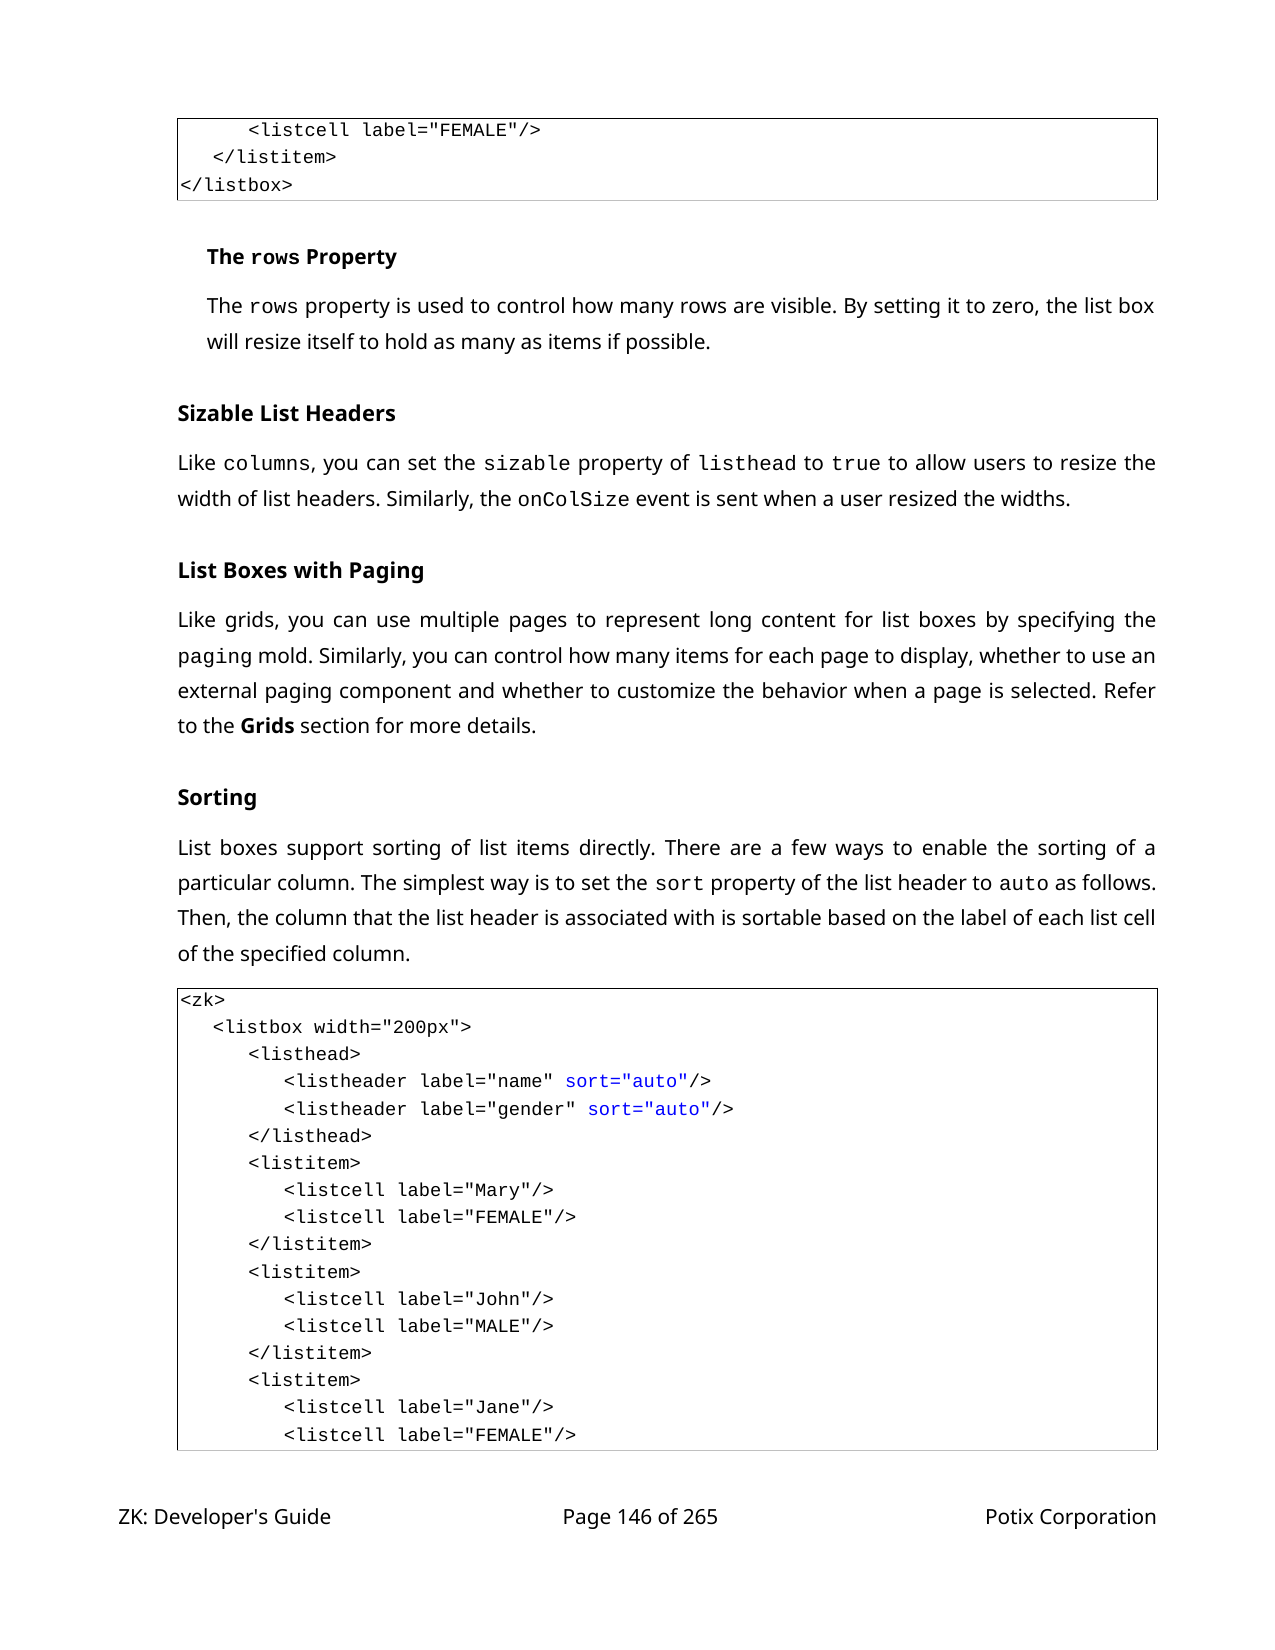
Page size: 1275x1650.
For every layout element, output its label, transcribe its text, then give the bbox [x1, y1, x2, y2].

text Like columns, you can set the sizable property of listhead to true to allow users to resize the width of list headers. Similarly, the onColSize event is sent when a user resized the widths. [177, 448, 1157, 512]
text <listcell label="FEMALE"/> [178, 119, 1157, 142]
text <listitem> [178, 1151, 1157, 1175]
text </listbox> [178, 172, 1157, 200]
subtitle Sorting [177, 782, 1157, 812]
text <listcell label="MALE"/> [178, 1314, 1157, 1338]
text <listcell label="Jane"/> [178, 1395, 1157, 1420]
text Like grids, you can use multiple pages to represent long content for list boxes by specifying the paging mold. Similarly, you can control how many items for each page to display, whether to use an external paging component and whether to customize the behavior when a page is selected. Refer to the Grids section for more details. [177, 606, 1157, 740]
subtitle Sizable List Headers [177, 398, 1157, 428]
text <listcell label="FEMALE"/> [178, 1423, 1157, 1450]
text </listitem> [178, 1341, 1157, 1365]
text <listcell label="Mary"/> [178, 1178, 1157, 1202]
subtitle The rows Property [207, 242, 1157, 271]
text The rows property is used to control how many rows are visible. By setting it to zero, the list box will resize itself to hold as many as items if possible. [207, 291, 1157, 355]
text <listcell label="FEMALE"/> [178, 1205, 1157, 1229]
text </listhead> [178, 1123, 1157, 1148]
text </listitem> [178, 1232, 1157, 1257]
subtitle List Boxes with Paging [177, 555, 1157, 585]
text <listitem> [178, 1259, 1157, 1284]
text <listheader label="name" sort="auto"/> [178, 1069, 1157, 1093]
text List boxes support sorting of list items directly. There are a few ways to enable the sorting of a particular column. The simplest way is to set the sort property of the list header to auto as follows. Then, the column that the list header is associated with is sortable based on the label of each list cell of the specified column. [177, 833, 1157, 967]
text <listbox width="200px"> [178, 1015, 1157, 1039]
text <listcell label="John"/> [178, 1287, 1157, 1311]
text <listhead> [178, 1042, 1157, 1066]
text <listheader label="gender" sort="auto"/> [178, 1096, 1157, 1121]
text <listitem> [178, 1368, 1157, 1392]
text </listitem> [178, 145, 1157, 169]
text <zk> [178, 989, 1157, 1012]
